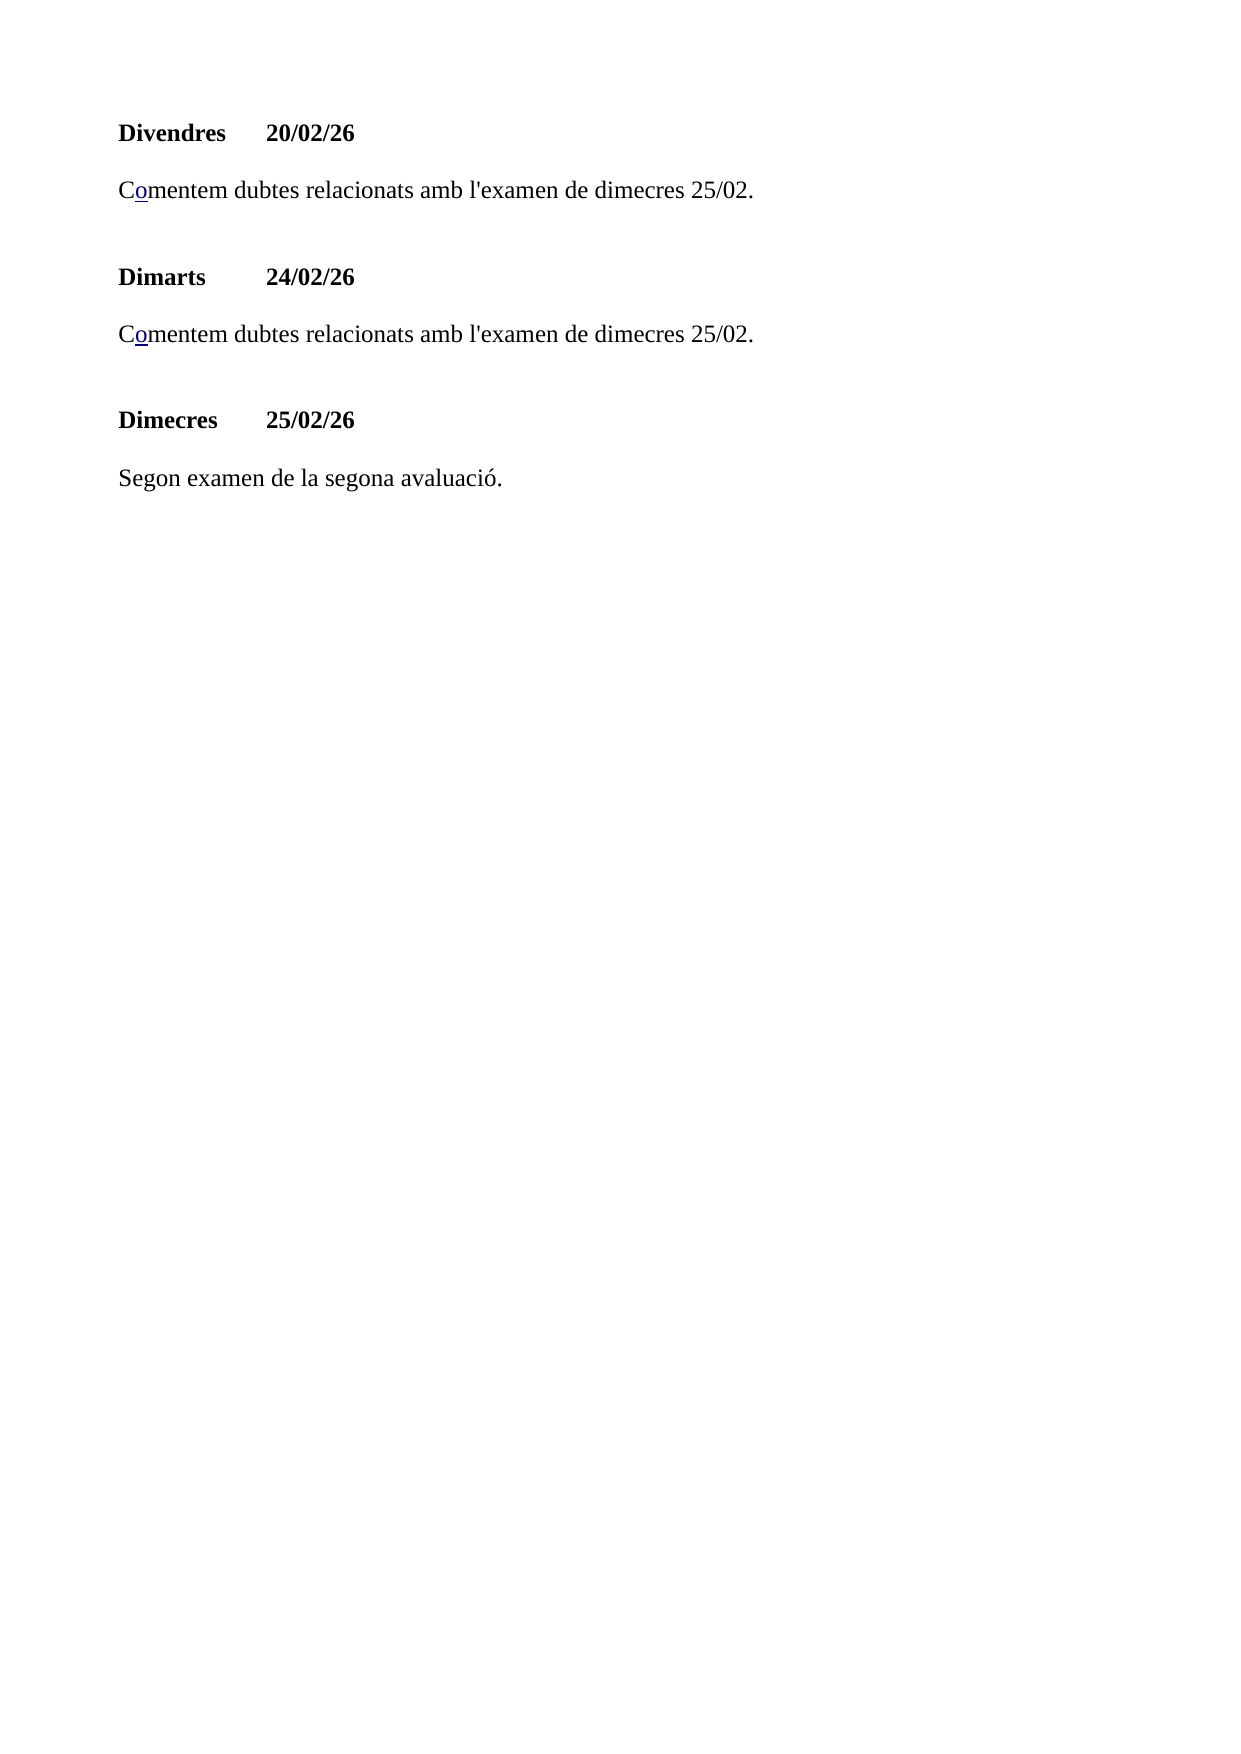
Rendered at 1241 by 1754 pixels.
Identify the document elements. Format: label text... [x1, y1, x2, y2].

text Comentem dubtes relacionats amb l'examen de dimecres 25/02. [118, 319, 1122, 348]
text Divendres 20/02/26 [118, 118, 1122, 147]
text Segon examen de la segona avaluació. [118, 463, 1122, 492]
text Comentem dubtes relacionats amb l'examen de dimecres 25/02. [118, 176, 1122, 204]
text Dimarts 24/02/26 [118, 262, 1122, 291]
text Dimecres 25/02/26 [118, 406, 1122, 434]
